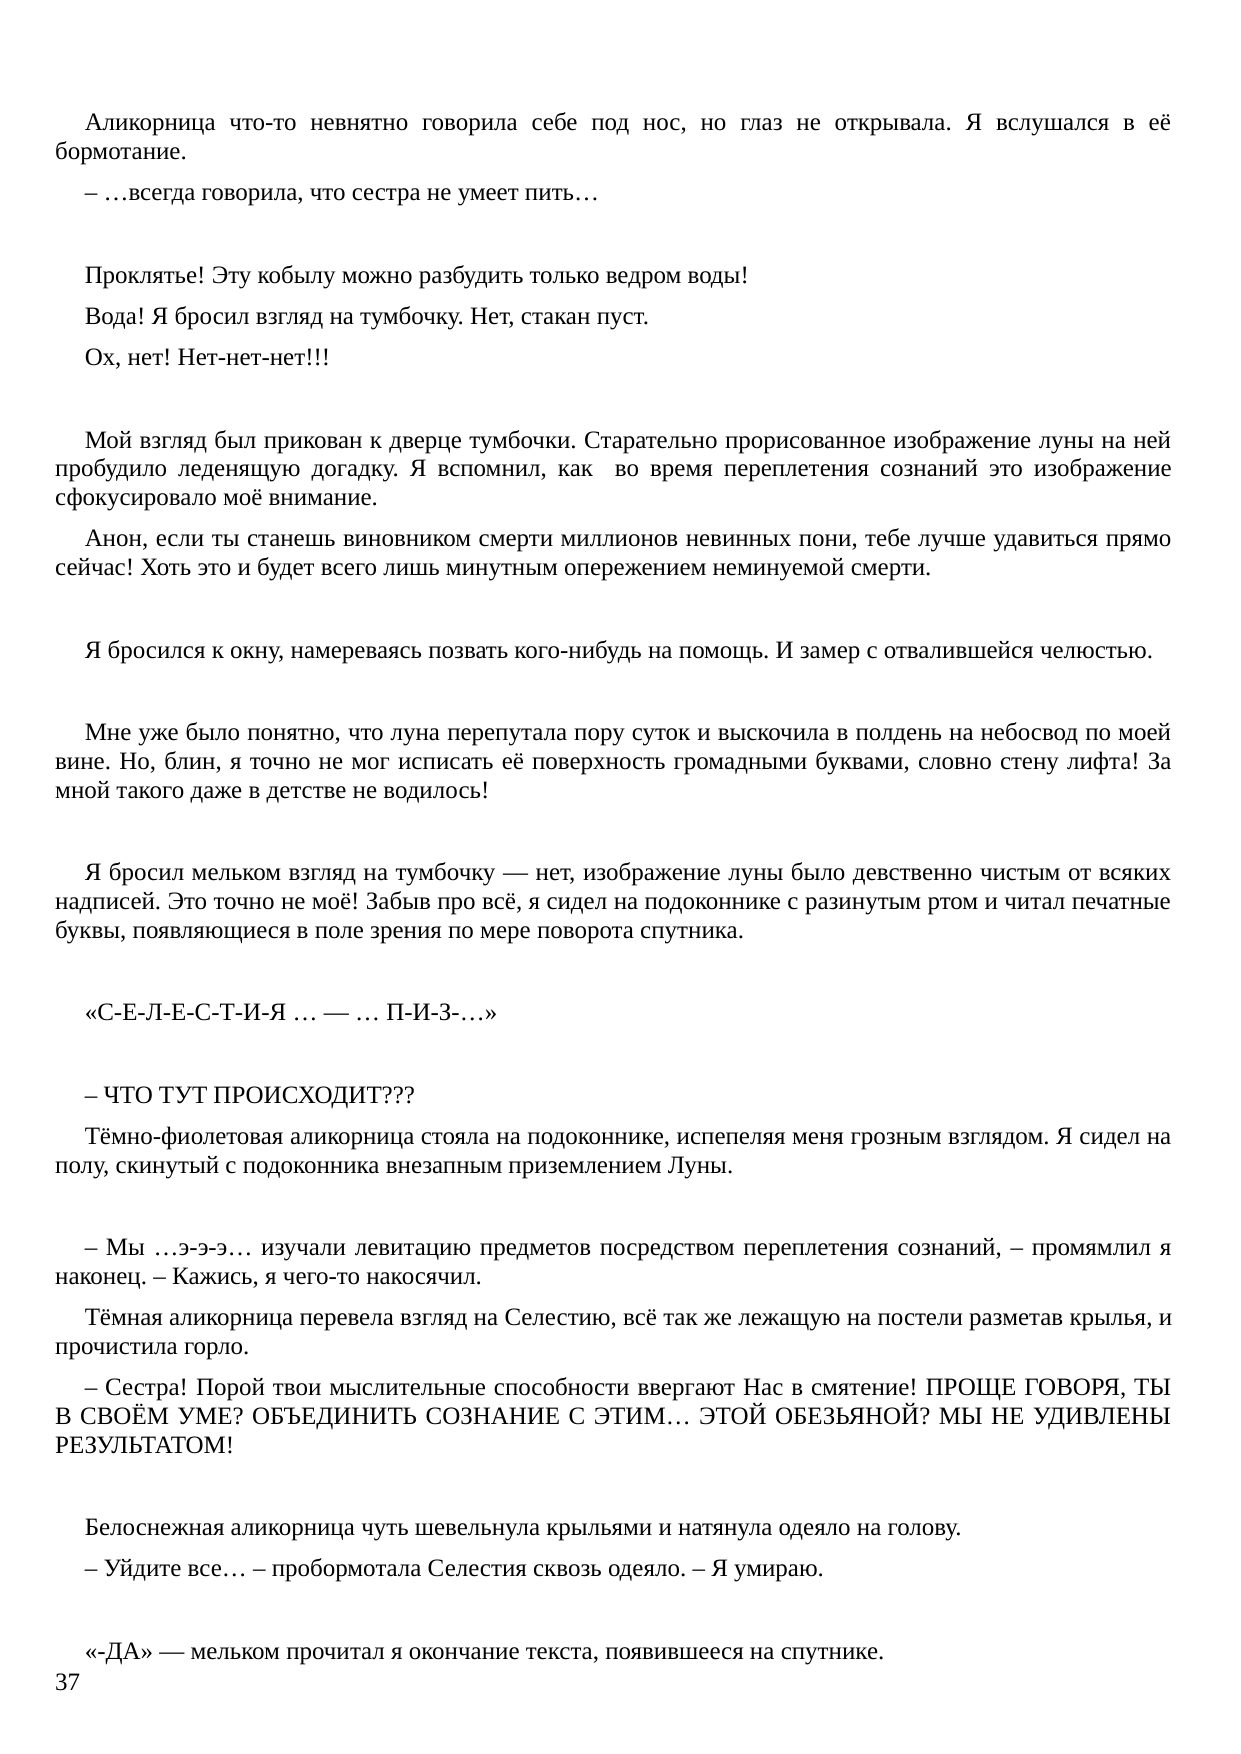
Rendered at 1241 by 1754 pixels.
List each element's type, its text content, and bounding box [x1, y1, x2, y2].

text Проклятье! Эту кобылу можно разбудить только ведром воды! [55, 260, 1173, 288]
text – ЧТО ТУТ ПРОИСХОДИТ??? [55, 1080, 1173, 1108]
text Белоснежная аликорница чуть шевельнула крыльями и натянула одеяло на голову. [55, 1512, 1173, 1541]
text Тёмная аликорница перевела взгляд на Селестию, всё так же лежащую на постели разметав крылья, и прочистила горло. [55, 1302, 1173, 1360]
text Мой взгляд был прикован к дверце тумбочки. Старательно прорисованное изображение луны на ней пробудило леденящую догадку. Я вспомнил, как во время переплетения сознаний это изображение сфокусировало моё внимание. [55, 425, 1173, 511]
text Ох, нет! Нет-нет-нет!!! [55, 342, 1173, 371]
text Я бросил мельком взгляд на тумбочку — нет, изображение луны было девственно чистым от всяких надписей. Это точно не моё! Забыв про всё, я сидел на подоконнике с разинутым ртом и читал печатные буквы, появляющиеся в поле зрения по мере поворота спутника. [55, 857, 1173, 943]
text Аликорница что-то невнятно говорила себе под нос, но глаз не открывала. Я вслушался в её бормотание. [55, 107, 1173, 165]
text «С-Е-Л-Е-С-Т-И-Я … — … П-И-З-…» [55, 997, 1173, 1026]
text Тёмно-фиолетовая аликорница стояла на подоконнике, испепеляя меня грозным взглядом. Я сидел на полу, скинутый с подоконника внезапным приземлением Луны. [55, 1121, 1173, 1178]
text Я бросился к окну, намереваясь позвать кого-нибудь на помощь. И замер с отвалившейся челюстью. [55, 635, 1173, 663]
text – …всегда говорила, что сестра не умеет пить… [55, 177, 1173, 206]
text – Уйдите все… – пробормотала Селестия сквозь одеяло. – Я умираю. [55, 1553, 1173, 1582]
text Вода! Я бросил взгляд на тумбочку. Нет, стакан пуст. [55, 301, 1173, 330]
text – Мы …э-э-э… изучали левитацию предметов посредством переплетения сознаний, – промямлил я наконец. – Кажись, я чего-то накосячил. [55, 1232, 1173, 1290]
text – Сестра! Порой твои мыслительные способности ввергают Нас в смятение! ПРОЩЕ ГОВОРЯ, ТЫ В СВОЁМ УМЕ? ОБЪЕДИНИТЬ СОЗНАНИЕ С ЭТИМ… ЭТОЙ ОБЕЗЬЯНОЙ? МЫ НЕ УДИВЛЕНЫ РЕЗУЛЬТАТОМ! [55, 1372, 1173, 1458]
text Мне уже было понятно, что луна перепутала пору суток и выскочила в полдень на небосвод по моей вине. Но, блин, я точно не мог исписать её поверхность громадными буквами, словно стену лифта! За мной такого даже в детстве не водилось! [55, 717, 1173, 803]
text «-ДА» — мельком прочитал я окончание текста, появившееся на спутнике. [55, 1636, 1173, 1665]
text Анон, если ты станешь виновником смерти миллионов невинных пони, тебе лучше удавиться прямо сейчас! Хоть это и будет всего лишь минутным опережением неминуемой смерти. [55, 523, 1173, 581]
